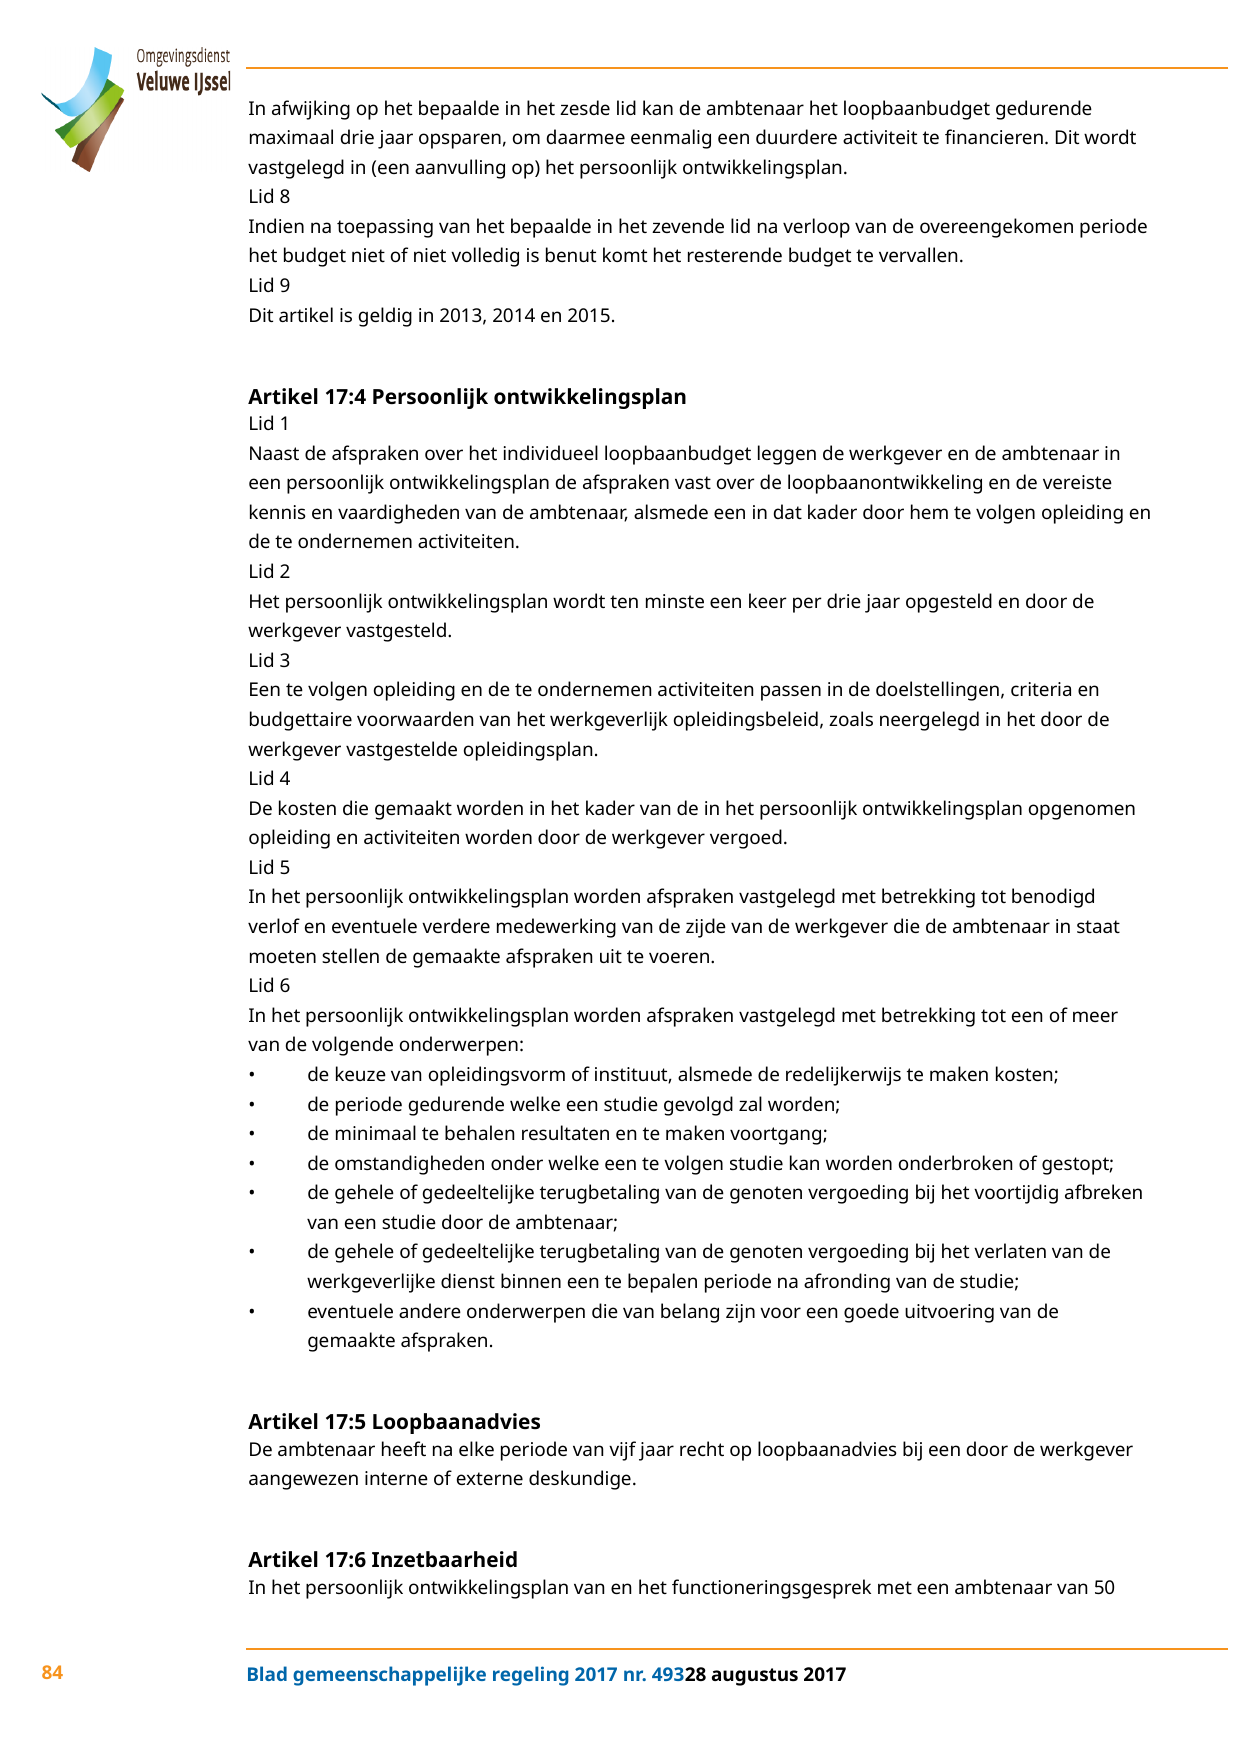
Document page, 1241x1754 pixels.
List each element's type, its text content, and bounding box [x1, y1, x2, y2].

text Artikel 17:5 Loopbaanadvies [248, 1407, 1152, 1436]
list de omstandigheden onder welke een te volgen studie kan worden onderbroken of gestopt; [248, 1150, 1152, 1176]
text Lid 6 [248, 972, 1152, 998]
text In het persoonlijk ontwikkelingsplan worden afspraken vastgelegd met betrekking tot benodigd verlof en eventuele verdere medewerking van de zijde van de werkgever die de ambtenaar in staat moeten stellen de gemaakte afspraken uit te voeren. [248, 884, 1152, 968]
text Lid 9 [248, 272, 1152, 298]
text Dit artikel is geldig in 2013, 2014 en 2015. [248, 302, 1152, 328]
text In afwijking op het bepaalde in het zesde lid kan de ambtenaar het loopbaanbudget gedurende maximaal drie jaar opsparen, om daarmee eenmalig een duurdere activiteit te financieren. Dit wordt vastgelegd in (een aanvulling op) het persoonlijk ontwikkelingsplan. [248, 95, 1152, 180]
text Een te volgen opleiding en de te ondernemen activiteiten passen in de doelstellingen, criteria en budgettaire voorwaarden van het werkgeverlijk opleidingsbeleid, zoals neergelegd in het door de werkgever vastgestelde opleidingsplan. [248, 677, 1152, 761]
text Lid 1 [248, 410, 1152, 436]
text Lid 4 [248, 765, 1152, 791]
picture [41, 47, 231, 172]
text De kosten die gemaakt worden in het kader van de in het persoonlijk ontwikkelingsplan opgenomen opleiding en activiteiten worden door de werkgever vergoed. [248, 795, 1152, 850]
text Artikel 17:4 Persoonlijk ontwikkelingsplan [248, 382, 1152, 410]
text Lid 8 [248, 183, 1152, 209]
list de keuze van opleidingsvorm of instituut, alsmede de redelijkerwijs te maken kosten; [248, 1061, 1152, 1087]
text Lid 3 [248, 647, 1152, 673]
text In het persoonlijk ontwikkelingsplan van en het functioneringsgesprek met een ambtenaar van 50 [248, 1574, 1152, 1599]
text Artikel 17:6 Inzetbaarheid [248, 1545, 1152, 1574]
list de periode gedurende welke een studie gevolgd zal worden; [248, 1091, 1152, 1116]
text Indien na toepassing van het bepaalde in het zevende lid na verloop van de overeengekomen periode het budget niet of niet volledig is benut komt het resterende budget te vervallen. [248, 213, 1152, 268]
list de minimaal te behalen resultaten en te maken voortgang; [248, 1120, 1152, 1146]
list eventuele andere onderwerpen die van belang zijn voor een goede uitvoering van de gemaakte afspraken. [248, 1298, 1152, 1353]
text De ambtenaar heeft na elke periode van vijf jaar recht op loopbaanadvies bij een door de werkgever aangewezen interne of externe deskundige. [248, 1436, 1152, 1491]
text Naast de afspraken over het individueel loopbaanbudget leggen de werkgever en de ambtenaar in een persoonlijk ontwikkelingsplan de afspraken vast over de loopbaanontwikkeling en de vereiste kennis en vaardigheden van de ambtenaar, alsmede een in dat kader door hem te volgen opleiding en de te ondernemen activiteiten. [248, 440, 1152, 554]
text Lid 5 [248, 854, 1152, 880]
text Lid 2 [248, 558, 1152, 584]
text Het persoonlijk ontwikkelingsplan wordt ten minste een keer per drie jaar opgesteld en door de werkgever vastgesteld. [248, 588, 1152, 643]
list de gehele of gedeeltelijke terugbetaling van de genoten vergoeding bij het verlaten van de werkgeverlijke dienst binnen een te bepalen periode na afronding van de studie; [248, 1239, 1152, 1294]
list de gehele of gedeeltelijke terugbetaling van de genoten vergoeding bij het voortijdig afbreken van een studie door de ambtenaar; [248, 1179, 1152, 1235]
text In het persoonlijk ontwikkelingsplan worden afspraken vastgelegd met betrekking tot een of meer van de volgende onderwerpen: [248, 1002, 1152, 1057]
